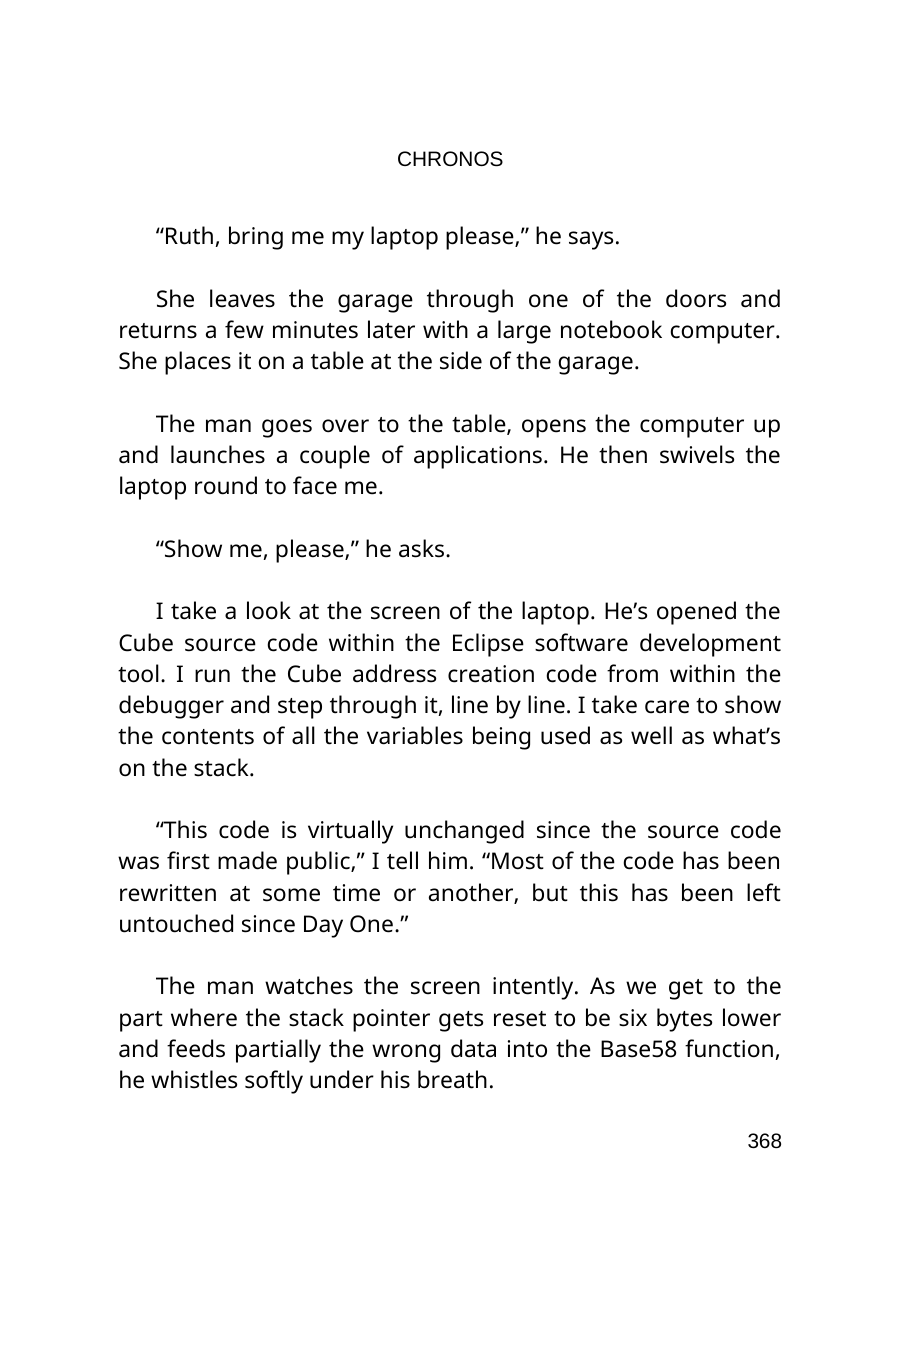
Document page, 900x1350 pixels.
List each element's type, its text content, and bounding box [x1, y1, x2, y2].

text The man goes over to the table, opens the computer up and launches a couple of applications. He then swivels the laptop round to face me. [118, 408, 782, 501]
text “Ruth, bring me my laptop please,” he says. [118, 220, 782, 251]
text “Show me, please,” he asks. [118, 533, 782, 564]
text I take a look at the screen of the laptop. He’s opened the Cube source code within the Eclipse software development tool. I run the Cube address creation code from within the debugger and step through it, line by line. I take care to show the contents of all the variables being used as well as what’s on the stack. [118, 595, 782, 783]
text She leaves the garage through one of the doors and returns a few minutes later with a large notebook computer. She places it on a table at the side of the garage. [118, 283, 782, 376]
text “This code is virtually unchanged since the source code was first made public,” I tell him. “Most of the code has been rewritten at some time or another, but this has been left untouched since Day One.” [118, 814, 782, 939]
text The man watches the screen intently. As we get to the part where the stack pointer gets reset to be six bytes lower and feeds partially the wrong data into the Base58 function, he whistles softly under his breath. [118, 970, 782, 1095]
